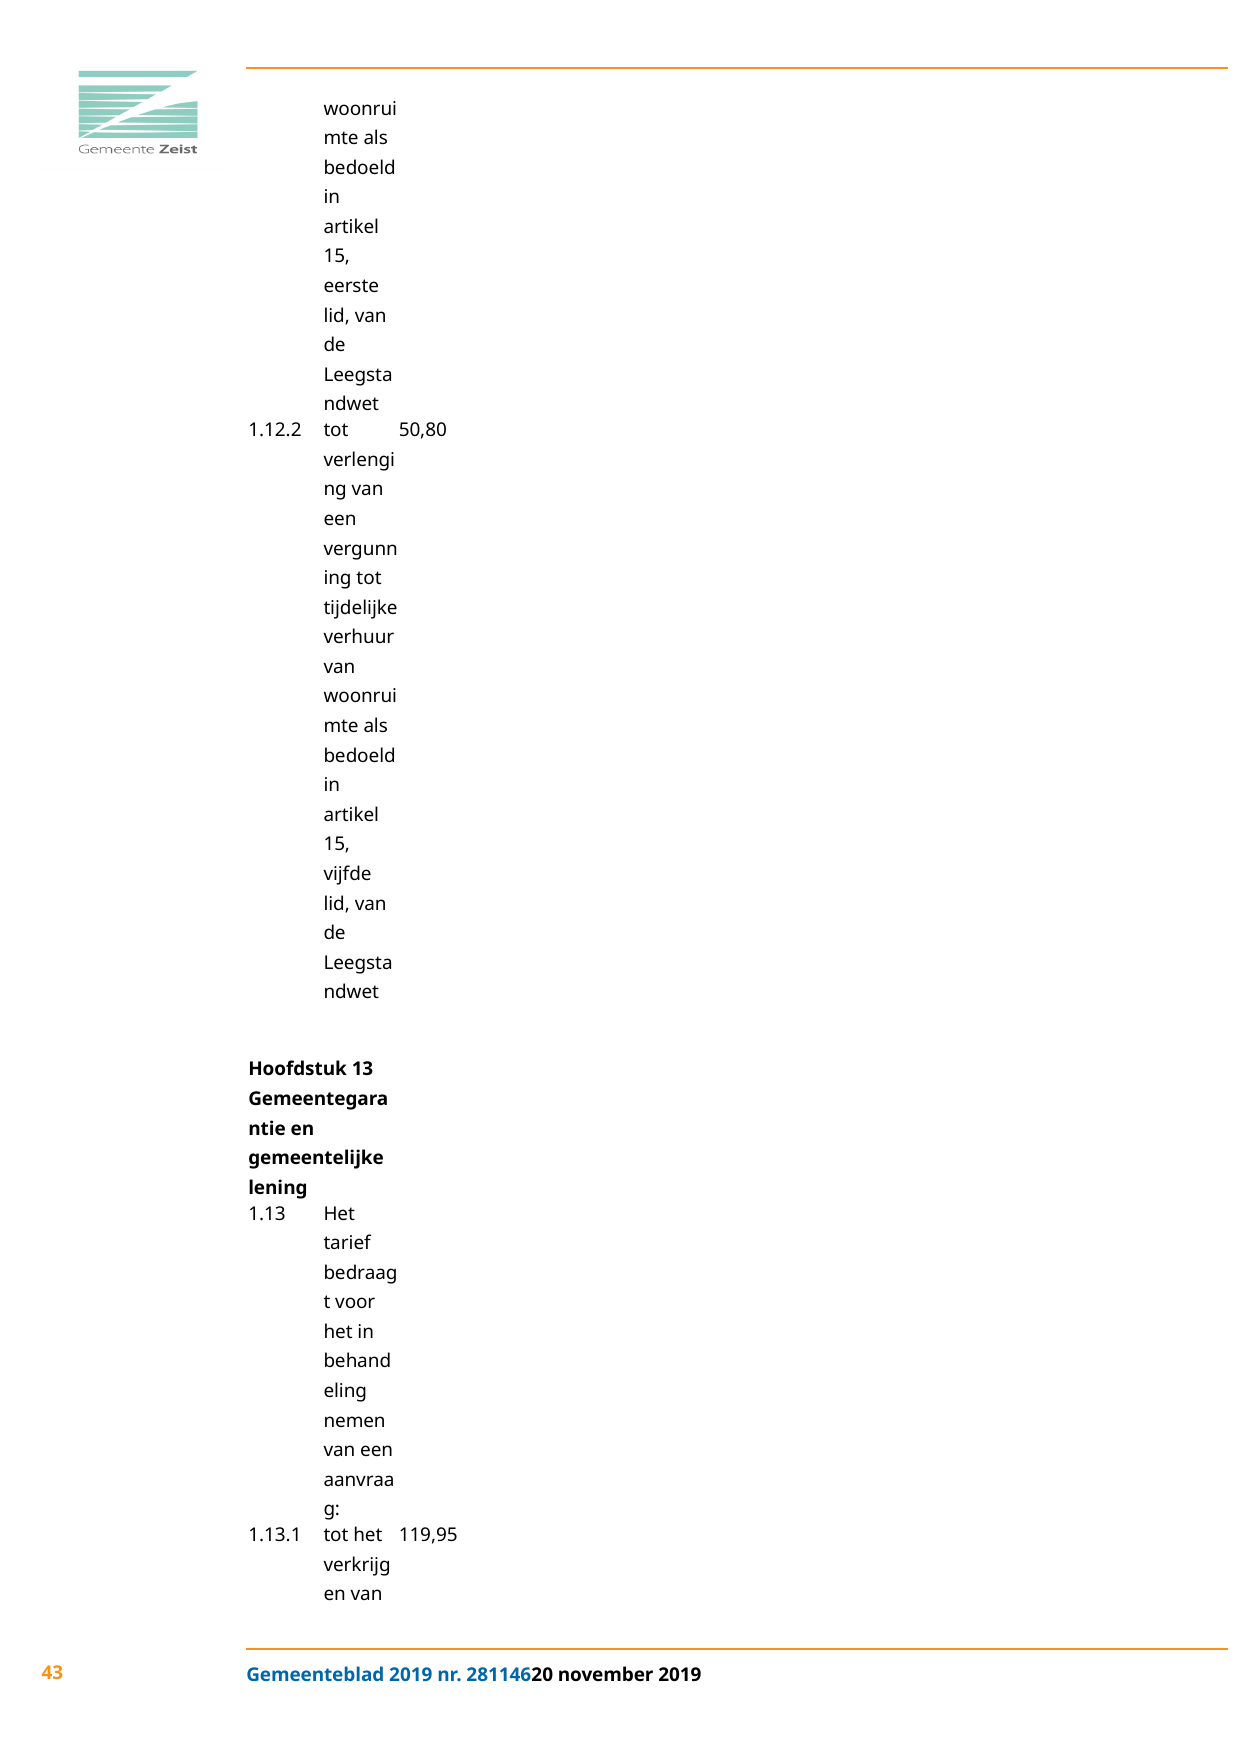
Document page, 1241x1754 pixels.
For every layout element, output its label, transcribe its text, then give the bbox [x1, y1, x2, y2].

table_cell [248, 95, 323, 416]
picture [41, 47, 231, 172]
table_cell [399, 1030, 474, 1056]
table_cell 50,80 [399, 416, 474, 1004]
table_cell [248, 1030, 323, 1056]
table_cell 1.13.1 [248, 1521, 323, 1606]
table_cell [399, 1200, 474, 1521]
table_cell [323, 1004, 398, 1030]
table_cell [399, 95, 474, 416]
table_cell 119,95 [399, 1521, 474, 1606]
table_cell 1.12.2 [248, 416, 323, 1004]
table_cell [399, 1004, 474, 1030]
table_cell [248, 1004, 323, 1030]
table_cell woonruimte als bedoeld in artikel 15, eerste lid, van de Leegstandwet [323, 95, 398, 416]
table_cell tot het verkrijgen van [323, 1521, 398, 1606]
table_cell [399, 1056, 474, 1200]
table_cell 1.13 [248, 1200, 323, 1521]
table_cell Hoofdstuk 13 Gemeentegarantie en gemeentelijke lening [248, 1056, 398, 1200]
table_cell [323, 1030, 398, 1056]
table_cell tot verlenging van een vergunning tot tijdelijke verhuur van woonruimte als bedoeld in artikel 15, vijfde lid, van de Leegstandwet [323, 416, 398, 1004]
table_cell Het tarief bedraagt voor het in behandeling nemen van een aanvraag: [323, 1200, 398, 1521]
